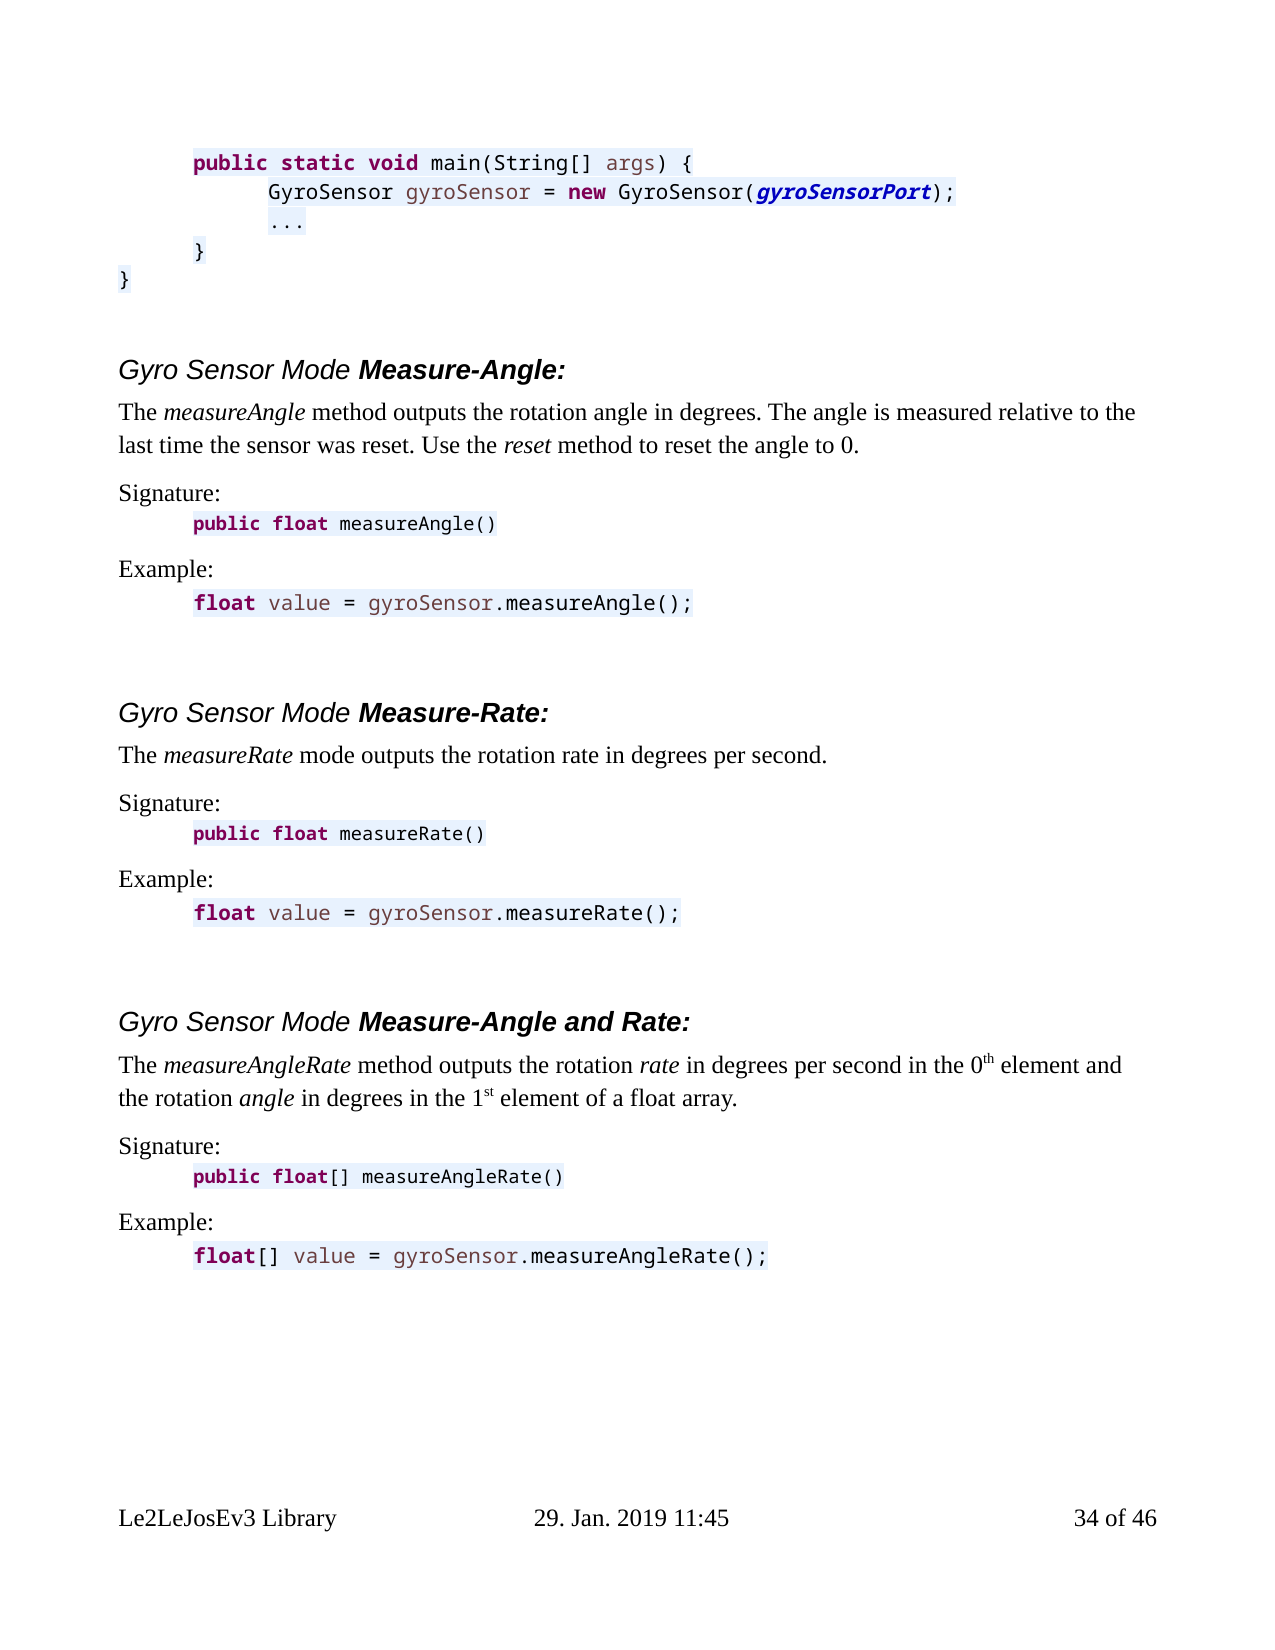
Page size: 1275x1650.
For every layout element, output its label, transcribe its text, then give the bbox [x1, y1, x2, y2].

subtitle Gyro Sensor Mode Measure-Rate: [118, 696, 1157, 728]
text The measureRate mode outputs the rotation rate in degrees per second. [118, 740, 1157, 769]
text The measureAngle method outputs the rotation angle in degrees. The angle is measured relative to the last time the sensor was reset. Use the reset method to reset the angle to 0. [118, 397, 1157, 459]
subtitle Gyro Sensor Mode Measure-Angle: [118, 353, 1157, 385]
text Signature: public float measureRate() [118, 788, 1157, 846]
text GyroSensor gyroSensor = new GyroSensor(gyroSensorPort); [118, 176, 1157, 206]
text ... [118, 206, 1157, 235]
text Signature: public float[] measureAngleRate() [118, 1131, 1157, 1189]
text Example: float value = gyroSensor.measureAngle(); [118, 554, 1157, 617]
text public static void main(String[] args) { [118, 147, 1157, 176]
text Example: float[] value = gyroSensor.measureAngleRate(); [118, 1207, 1157, 1270]
text } [118, 264, 1157, 293]
subtitle Gyro Sensor Mode Measure-Angle and Rate: [118, 1006, 1157, 1038]
text The measureAngleRate method outputs the rotation rate in degrees per second in the 0th element and the rotation angle in degrees in the 1st element of a float array. [118, 1050, 1157, 1112]
text Signature: public float measureAngle() [118, 478, 1157, 536]
text } [118, 235, 1157, 264]
text Example: float value = gyroSensor.measureRate(); [118, 864, 1157, 927]
